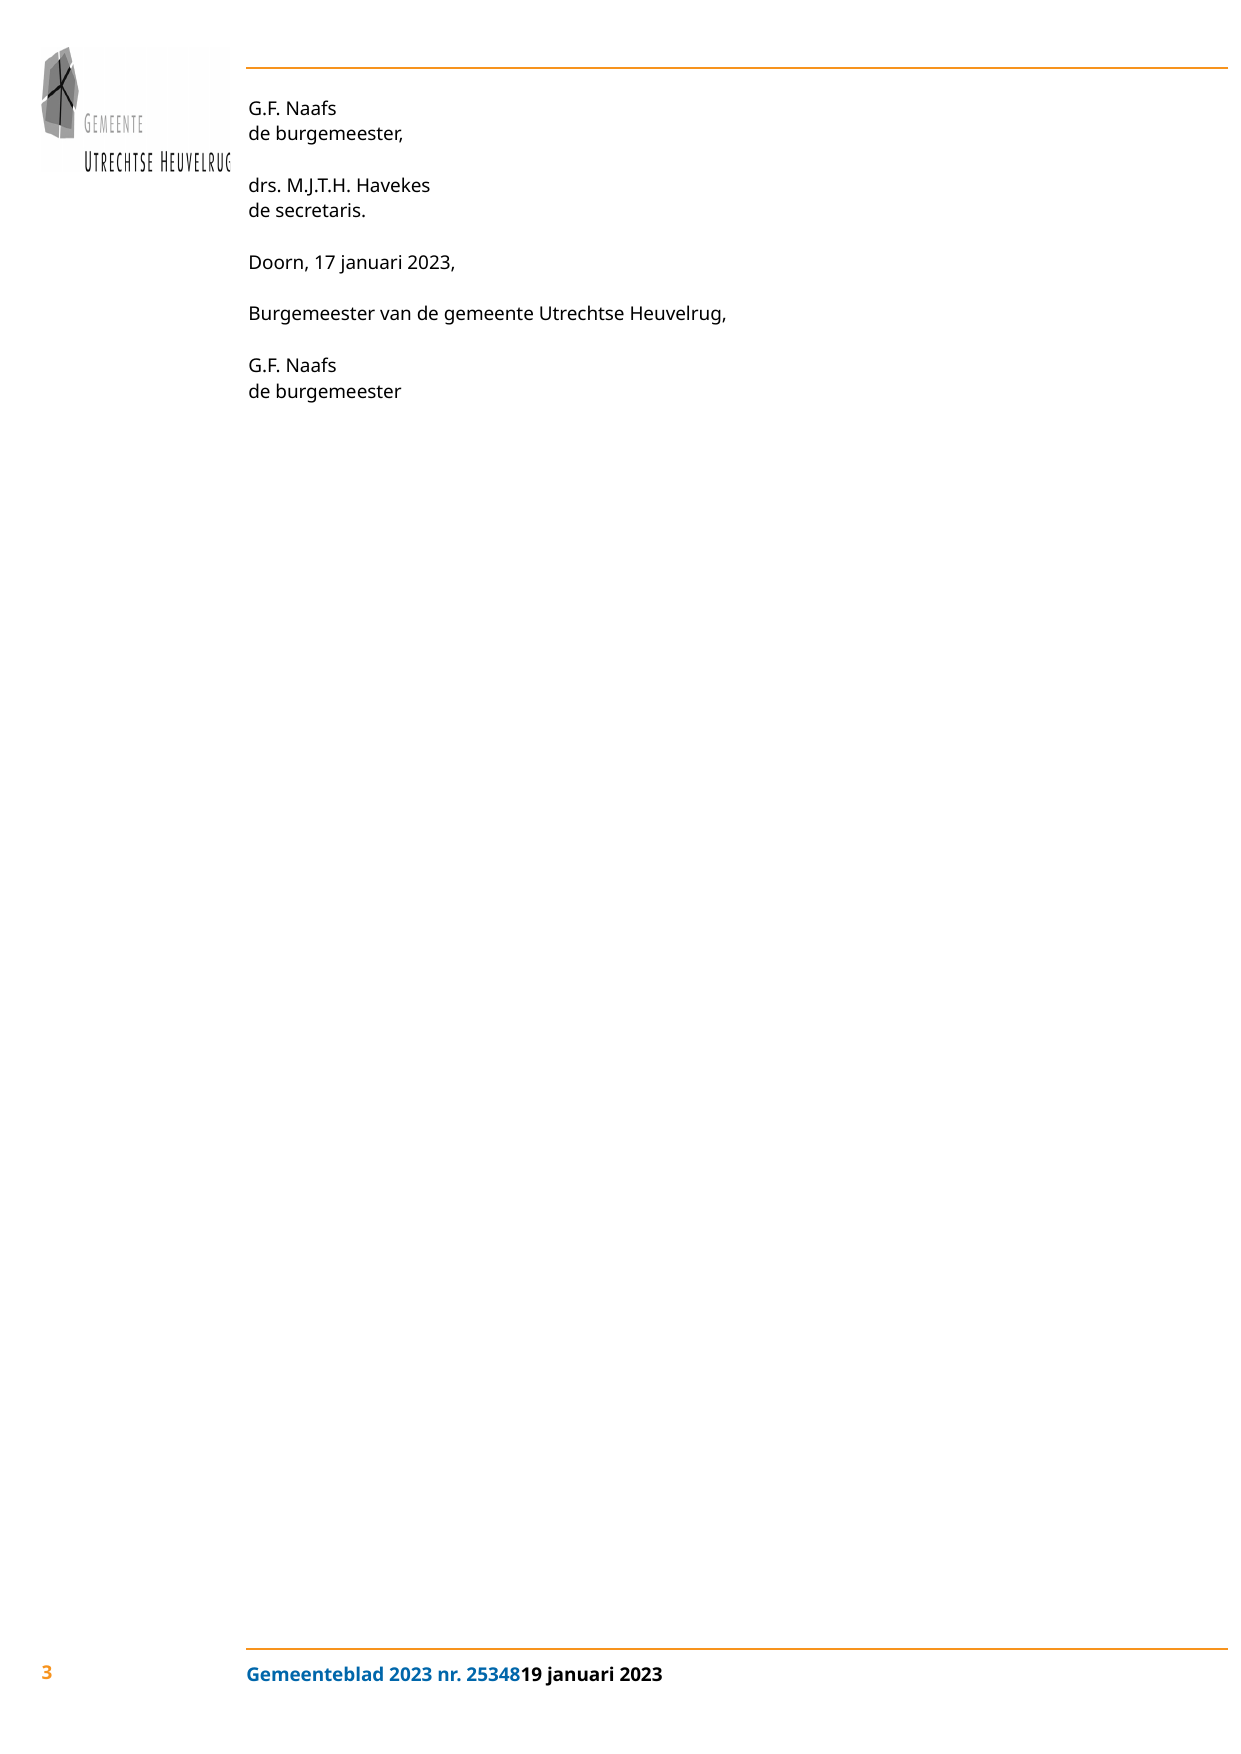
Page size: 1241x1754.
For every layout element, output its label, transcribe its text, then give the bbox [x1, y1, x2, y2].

picture [41, 47, 231, 172]
text G.F. Naafs [248, 95, 1152, 121]
text de burgemeester [248, 378, 1152, 403]
text Burgemeester van de gemeente Utrechtse Heuvelrug, [248, 301, 1152, 326]
text Doorn, 17 januari 2023, [248, 249, 1152, 275]
text de secretaris. [248, 198, 1152, 223]
text drs. M.J.T.H. Havekes [248, 172, 1152, 198]
text de burgemeester, [248, 121, 1152, 146]
text G.F. Naafs [248, 352, 1152, 378]
